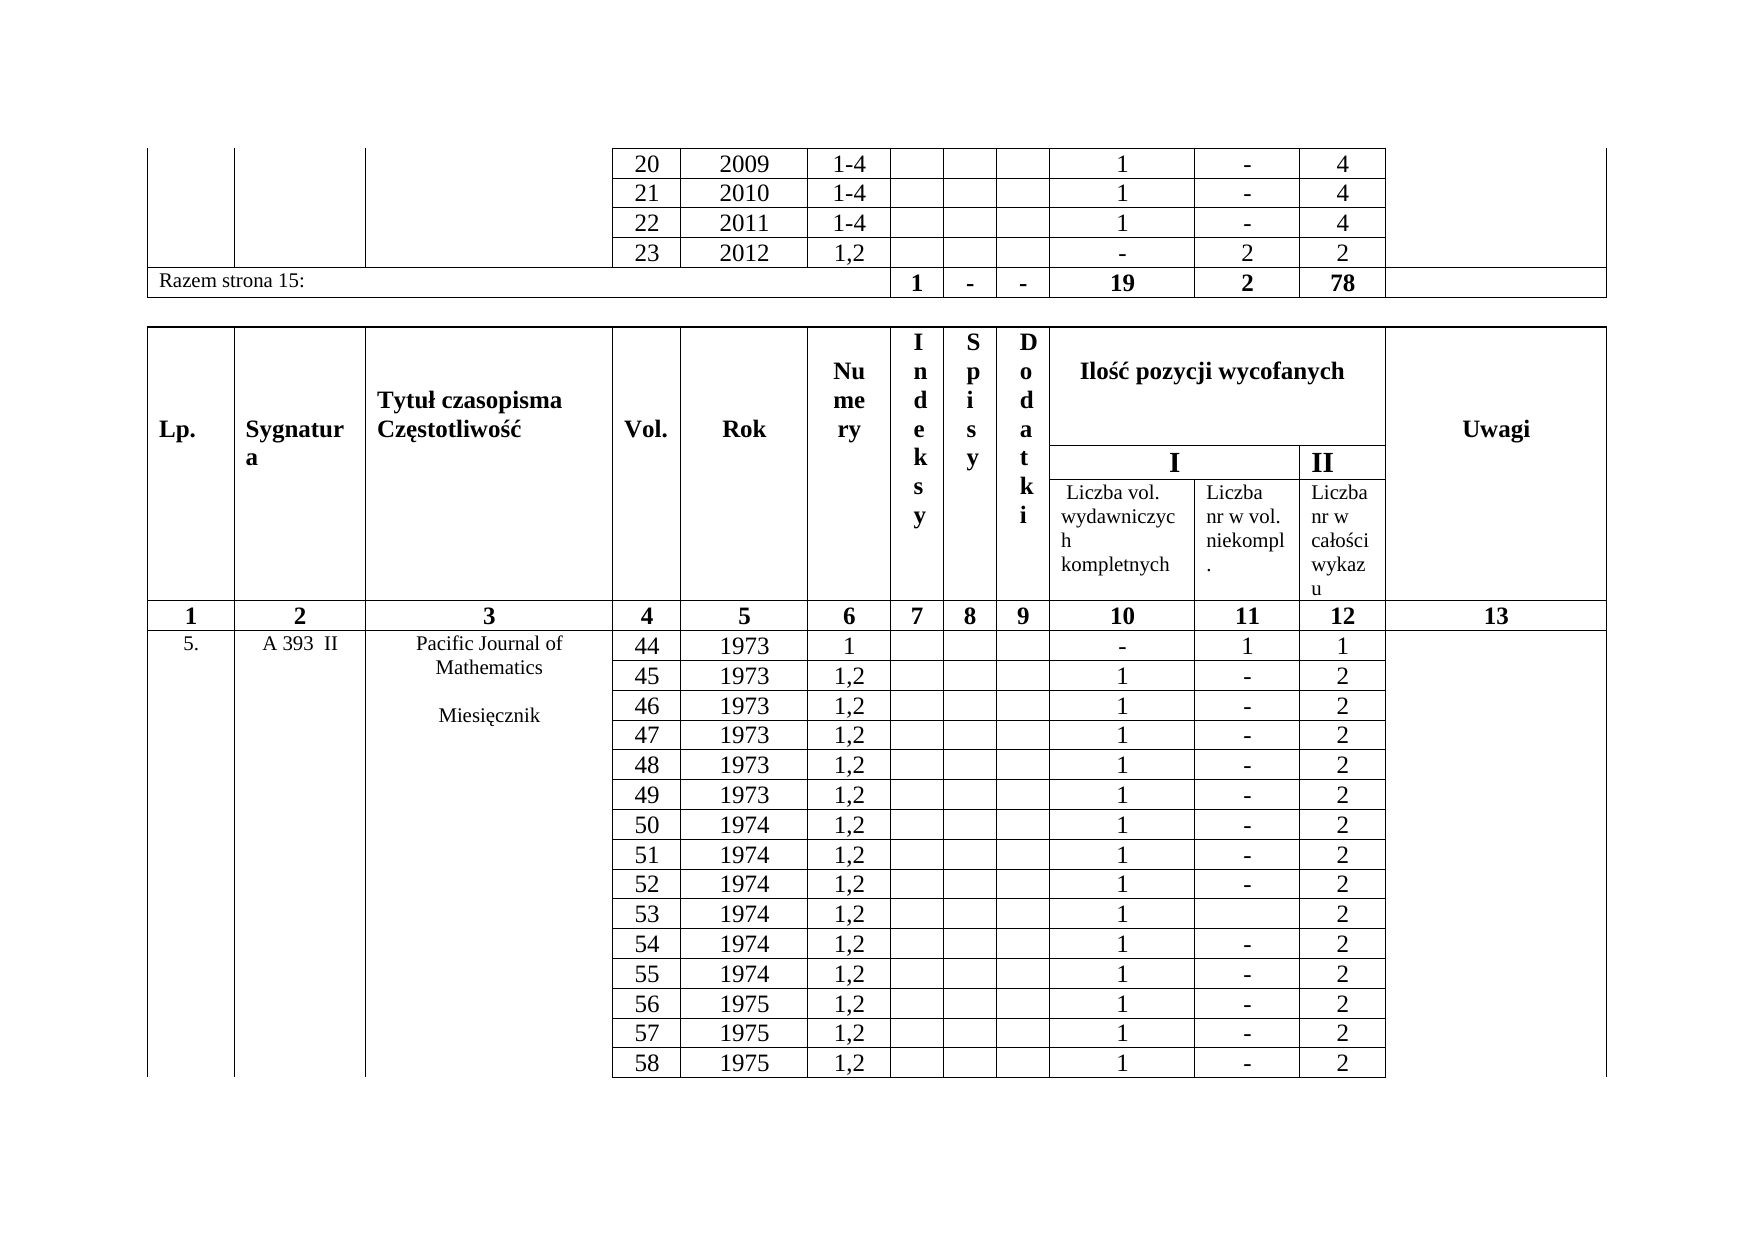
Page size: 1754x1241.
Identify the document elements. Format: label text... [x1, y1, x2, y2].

table_cell 1,2 [808, 691, 890, 719]
table_cell [891, 959, 943, 988]
table_cell [944, 959, 996, 988]
table_cell 50 [613, 810, 680, 839]
table_cell [944, 989, 996, 1017]
table_cell [891, 149, 943, 177]
table_cell - [1195, 661, 1299, 690]
table_cell 1 [1050, 721, 1194, 749]
table_cell [997, 959, 1049, 988]
table_cell 2 [235, 601, 365, 630]
table_cell Pacific Journal of Mathematics Miesięcznik [366, 631, 612, 1047]
table_cell 57 [613, 1019, 680, 1047]
table_cell [944, 149, 996, 177]
table_cell [366, 237, 612, 267]
table_cell [1386, 268, 1606, 297]
table_cell [997, 899, 1049, 928]
table_cell 44 [613, 631, 680, 660]
table_cell [148, 237, 234, 267]
table_cell 55 [613, 959, 680, 988]
table_cell 58 [613, 1048, 680, 1077]
table_cell 1 [1050, 929, 1194, 958]
table_cell [1386, 207, 1606, 237]
table_cell [997, 750, 1049, 779]
table_cell 1 [148, 601, 234, 630]
table_header Ilość pozycji wycofanych [1050, 328, 1385, 444]
table_cell 48 [613, 750, 680, 779]
table_cell [891, 810, 943, 839]
table_cell 1,2 [808, 989, 890, 1017]
table_cell [944, 631, 996, 660]
table_cell [148, 1047, 234, 1077]
table_cell [944, 661, 996, 690]
table_cell 1 [1300, 631, 1385, 660]
table_cell [944, 1048, 996, 1077]
table_cell 56 [613, 989, 680, 1017]
table_cell 1 [891, 268, 943, 297]
table_cell 22 [613, 208, 680, 237]
table_cell 7 [891, 601, 943, 630]
table_cell 1,2 [808, 1048, 890, 1077]
table_header Tytuł czasopisma Częstotliwość [366, 328, 612, 600]
table_cell [891, 1048, 943, 1077]
table_cell 2 [1300, 238, 1385, 267]
table_cell 1 [808, 631, 890, 660]
table_cell 1 [1050, 661, 1194, 690]
table_cell 10 [1050, 601, 1194, 630]
table_cell 20 [613, 149, 680, 177]
table_cell II [1300, 446, 1385, 479]
table_cell [997, 631, 1049, 660]
table_cell - [1050, 238, 1194, 267]
table_cell [997, 870, 1049, 898]
table_cell Liczba nr w vol. niekompl. [1195, 480, 1299, 600]
table_header Spisy [944, 328, 996, 600]
table_cell 49 [613, 780, 680, 809]
table_cell - [997, 268, 1049, 297]
table_cell 2010 [681, 179, 807, 207]
table_cell 1975 [681, 1019, 807, 1047]
table_cell 12 [1300, 601, 1385, 630]
table_cell [891, 179, 943, 207]
table_cell 54 [613, 929, 680, 958]
table_cell 1 [1050, 750, 1194, 779]
table_cell 4 [1300, 149, 1385, 177]
table_cell [997, 929, 1049, 958]
table_cell [944, 899, 996, 928]
table_cell - [1195, 750, 1299, 779]
table_cell [891, 780, 943, 809]
table_cell 11 [1195, 601, 1299, 630]
table_cell [1386, 148, 1606, 177]
table_cell [235, 178, 365, 207]
table_cell [235, 237, 365, 267]
table_cell - [1195, 870, 1299, 898]
table_cell 1-4 [808, 179, 890, 207]
table_cell 1,2 [808, 661, 890, 690]
table_cell 1 [1050, 840, 1194, 868]
table_cell [366, 148, 612, 177]
table_cell [997, 691, 1049, 719]
table_cell 8 [944, 601, 996, 630]
table_cell 1974 [681, 959, 807, 988]
table_cell 4 [613, 601, 680, 630]
table_cell 1973 [681, 691, 807, 719]
table_cell [891, 929, 943, 958]
table_cell 46 [613, 691, 680, 719]
table_header Dodatki [997, 328, 1049, 600]
table_cell [944, 929, 996, 958]
table_cell 2 [1195, 238, 1299, 267]
table_cell 23 [613, 238, 680, 267]
table_cell 2 [1300, 750, 1385, 779]
table_cell 1 [1050, 691, 1194, 719]
table_cell [891, 721, 943, 749]
table_cell [997, 1019, 1049, 1047]
table_cell I [1050, 446, 1299, 479]
table_cell 2 [1300, 959, 1385, 988]
table_header Indeksy [891, 328, 943, 600]
table_cell 1,2 [808, 238, 890, 267]
table_cell 2 [1300, 870, 1385, 898]
table_cell [148, 148, 234, 177]
table_cell 1974 [681, 810, 807, 839]
table_cell 1-4 [808, 149, 890, 177]
table_cell - [1195, 959, 1299, 988]
table_cell [944, 1019, 996, 1047]
table_cell 2 [1300, 929, 1385, 958]
table_cell [891, 238, 943, 267]
table_cell [235, 148, 365, 177]
table_cell 2011 [681, 208, 807, 237]
table_cell [997, 721, 1049, 749]
table_cell 1 [1050, 989, 1194, 1017]
table_cell 2 [1300, 661, 1385, 690]
table_header Rok [681, 328, 807, 600]
table_cell - [1195, 1019, 1299, 1047]
table_cell - [1195, 691, 1299, 719]
table_cell - [1195, 840, 1299, 868]
table_cell - [1195, 149, 1299, 177]
table_cell 1 [1050, 780, 1194, 809]
table_cell 2 [1300, 840, 1385, 868]
table_cell 2009 [681, 149, 807, 177]
table_cell 1,2 [808, 810, 890, 839]
table_cell 52 [613, 870, 680, 898]
table_cell 4 [1300, 179, 1385, 207]
table_cell [891, 208, 943, 237]
table_header Sygnatura [235, 328, 365, 600]
table_cell 2 [1195, 268, 1299, 297]
table_cell 1,2 [808, 899, 890, 928]
table_cell 9 [997, 601, 1049, 630]
table_cell 1 [1050, 1019, 1194, 1047]
table_cell 1974 [681, 870, 807, 898]
table_cell [944, 780, 996, 809]
table_cell [944, 179, 996, 207]
table_cell 1 [1050, 870, 1194, 898]
table_cell - [1195, 208, 1299, 237]
table_cell 2 [1300, 691, 1385, 719]
table_cell [997, 840, 1049, 868]
table_cell 1,2 [808, 870, 890, 898]
table_cell 13 [1386, 601, 1606, 630]
table_cell [1195, 899, 1299, 928]
table_cell 2 [1300, 989, 1385, 1017]
table_cell - [1195, 929, 1299, 958]
table_cell [891, 750, 943, 779]
table_header Lp. [148, 328, 234, 600]
table_cell 1 [1050, 208, 1194, 237]
table_cell - [944, 268, 996, 297]
table_cell 2 [1300, 810, 1385, 839]
table_cell [1386, 178, 1606, 207]
table_cell [997, 661, 1049, 690]
table_cell [997, 208, 1049, 237]
table_cell 1973 [681, 750, 807, 779]
table_header Vol. [613, 328, 680, 600]
table_cell 1975 [681, 1048, 807, 1077]
table_cell 3 [366, 601, 612, 630]
table_cell [366, 178, 612, 207]
table_cell 6 [808, 601, 890, 630]
table_cell 1 [1050, 959, 1194, 988]
table_cell [997, 810, 1049, 839]
table_header Numery [808, 328, 890, 600]
table_cell 2 [1300, 780, 1385, 809]
table_cell 21 [613, 179, 680, 207]
table_cell 1,2 [808, 750, 890, 779]
table_cell [891, 870, 943, 898]
table_cell 1975 [681, 989, 807, 1017]
table_cell [1386, 237, 1606, 267]
table_cell 1973 [681, 631, 807, 660]
table_cell [148, 178, 234, 207]
table_cell [944, 208, 996, 237]
table_cell [997, 149, 1049, 177]
table_cell 1,2 [808, 959, 890, 988]
table_cell [944, 691, 996, 719]
table_cell Liczba vol. wydawniczych kompletnych [1050, 480, 1194, 600]
table_cell 1,2 [808, 929, 890, 958]
table_cell 1973 [681, 721, 807, 749]
table_cell [944, 870, 996, 898]
table_cell [366, 207, 612, 237]
table_cell 1974 [681, 840, 807, 868]
table_cell 19 [1050, 268, 1194, 297]
table_cell 1 [1050, 899, 1194, 928]
table_cell Liczba nr w całości wykazu [1300, 480, 1385, 600]
table_cell 2 [1300, 1048, 1385, 1077]
table_cell [366, 1047, 612, 1077]
table_cell - [1195, 179, 1299, 207]
table_cell - [1195, 989, 1299, 1017]
table_cell 5 [681, 601, 807, 630]
table_cell [944, 810, 996, 839]
table_cell [997, 780, 1049, 809]
table_cell 2 [1300, 721, 1385, 749]
table_cell 47 [613, 721, 680, 749]
table_cell 78 [1300, 268, 1385, 297]
table_cell [944, 750, 996, 779]
table_cell [997, 1048, 1049, 1077]
table_cell 1 [1050, 149, 1194, 177]
table_cell [944, 840, 996, 868]
table_cell [891, 899, 943, 928]
table_cell 45 [613, 661, 680, 690]
table_cell [997, 989, 1049, 1017]
table_cell 1 [1050, 810, 1194, 839]
table_cell 1974 [681, 929, 807, 958]
table_cell 1 [1195, 631, 1299, 660]
table_cell 1973 [681, 661, 807, 690]
table_cell 1,2 [808, 780, 890, 809]
table_cell - [1195, 1048, 1299, 1077]
table_cell - [1050, 631, 1194, 660]
table_cell [944, 238, 996, 267]
table_cell 1 [1050, 1048, 1194, 1077]
table_cell - [1195, 810, 1299, 839]
table_cell [235, 207, 365, 237]
table_cell 2 [1300, 1019, 1385, 1047]
table_cell 53 [613, 899, 680, 928]
table_cell [1386, 631, 1606, 1047]
table_cell A 393 II [235, 631, 365, 1047]
table_cell 51 [613, 840, 680, 868]
table_cell 2012 [681, 238, 807, 267]
table_cell [997, 238, 1049, 267]
table_cell 1973 [681, 780, 807, 809]
table_cell 1 [1050, 179, 1194, 207]
table_cell [891, 661, 943, 690]
table_cell [891, 1019, 943, 1047]
table_cell 1974 [681, 899, 807, 928]
table_cell 5. [148, 631, 234, 1047]
table_cell [235, 1047, 365, 1077]
table_header Uwagi [1386, 328, 1606, 600]
table_cell [148, 207, 234, 237]
table_cell [891, 631, 943, 660]
table_cell 1-4 [808, 208, 890, 237]
table_cell Razem strona 15: [148, 268, 890, 297]
table_cell 4 [1300, 208, 1385, 237]
table_cell [997, 179, 1049, 207]
table_cell [944, 721, 996, 749]
table_cell [891, 989, 943, 1017]
table_cell [891, 691, 943, 719]
table_cell [891, 840, 943, 868]
table_cell 1,2 [808, 721, 890, 749]
table_cell 2 [1300, 899, 1385, 928]
table_cell 1,2 [808, 1019, 890, 1047]
table_cell 1,2 [808, 840, 890, 868]
table_cell [1386, 1047, 1606, 1077]
table_cell - [1195, 721, 1299, 749]
table_cell - [1195, 780, 1299, 809]
